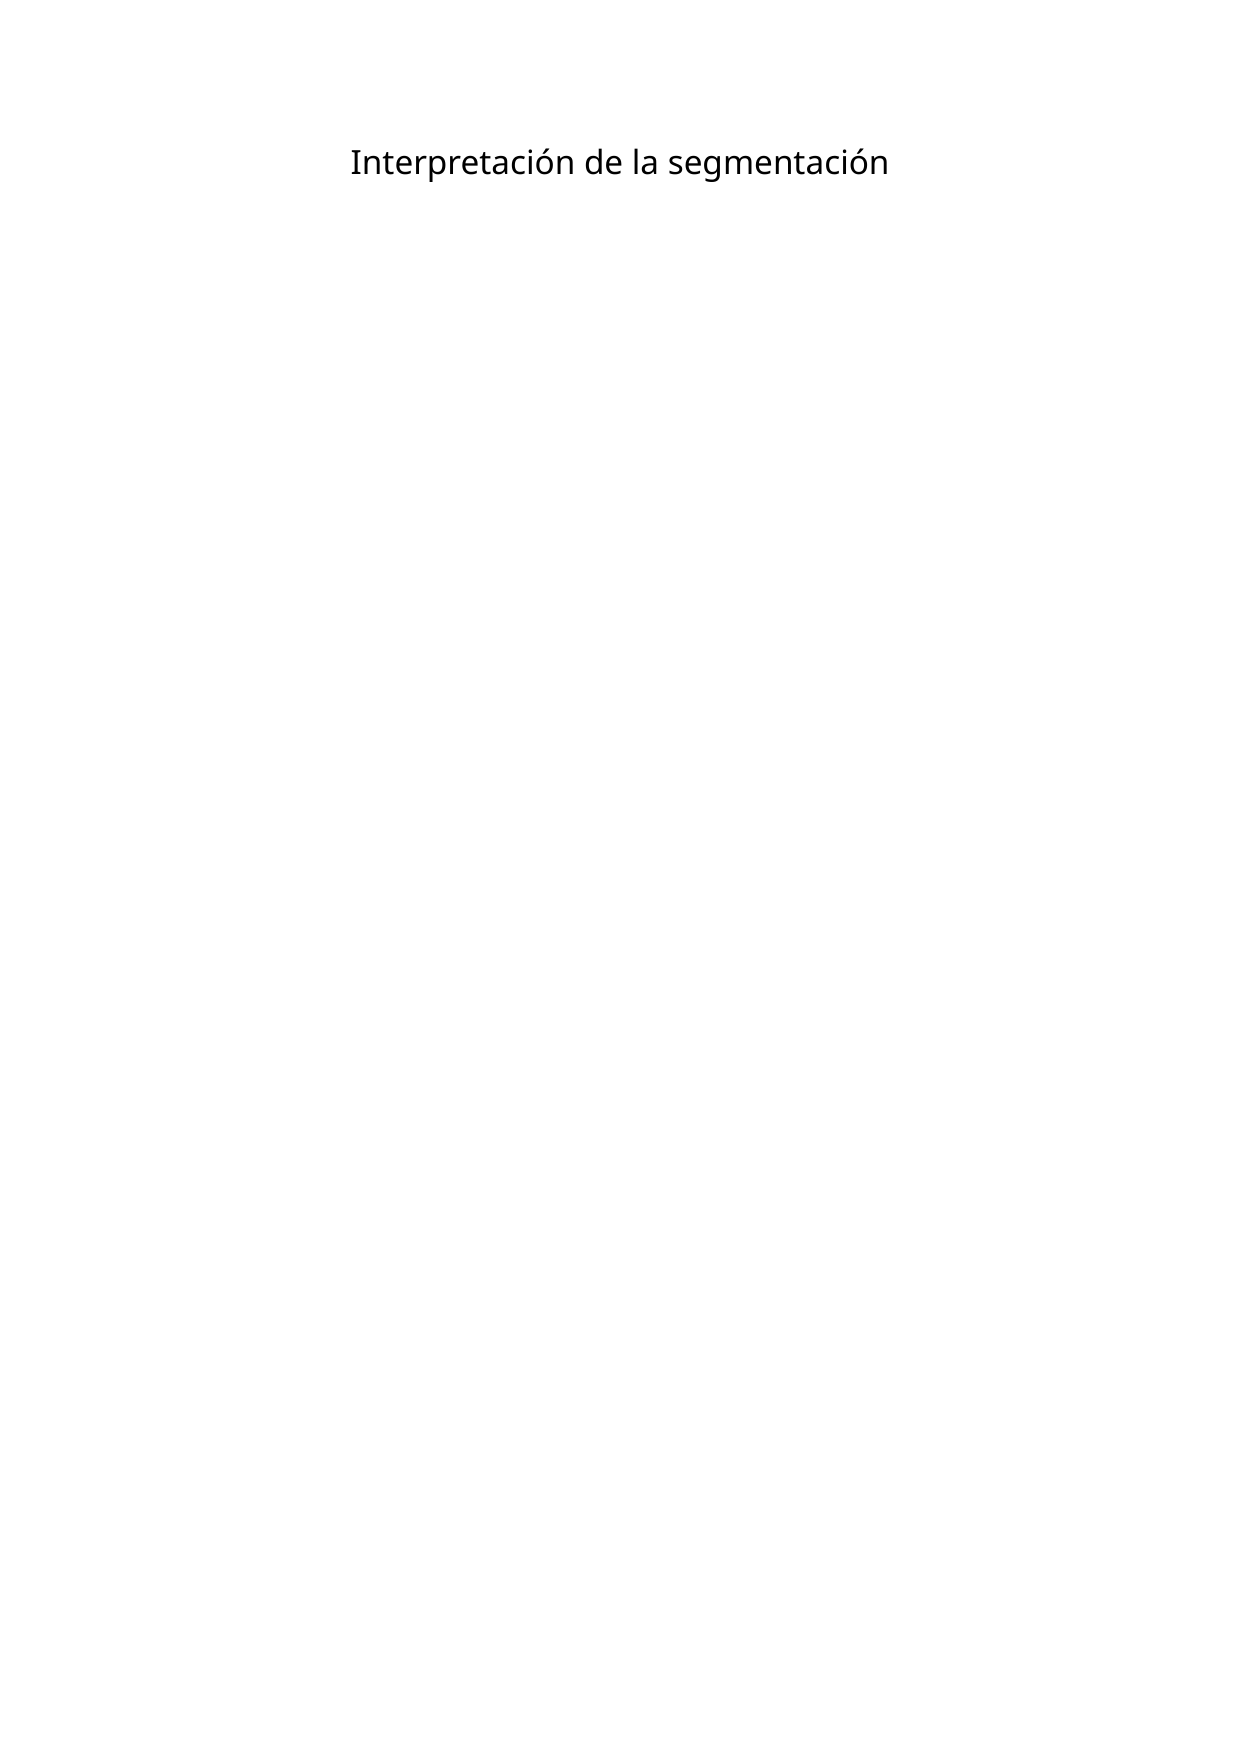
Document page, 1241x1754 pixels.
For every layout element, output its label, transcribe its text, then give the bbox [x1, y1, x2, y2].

subtitle Interpretación de la segmentación [118, 139, 1122, 184]
